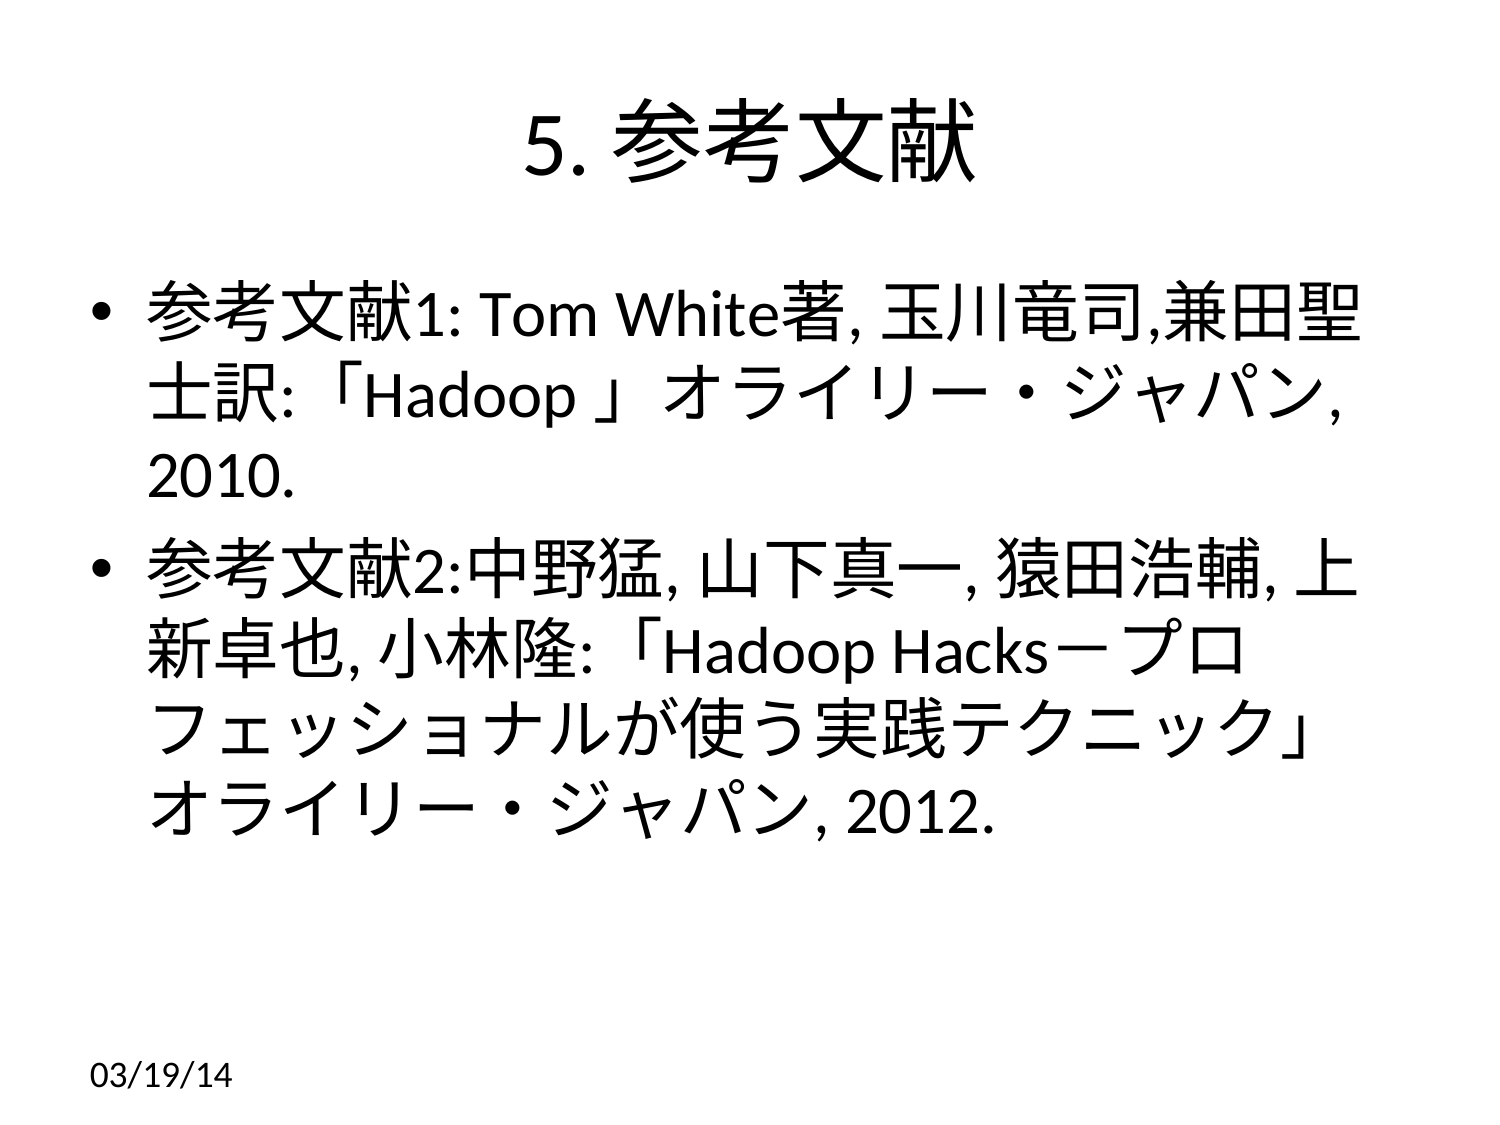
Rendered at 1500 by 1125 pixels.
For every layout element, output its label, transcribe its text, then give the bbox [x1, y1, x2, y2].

list 参考文献1: Tom White著, 玉川竜司,兼田聖士訳:「Hadoop 」オライリー・ジャパン, 2010. 参考文献2:中野猛, 山下真一, 猿田浩輔, 上新卓也, 小林隆:「Hadoop Hacks－プロフェッショナルが使う実践テクニック」オライリー・ジャパン, 2012. [75, 262, 1426, 1006]
title 5. 参考文献 [75, 21, 1426, 257]
